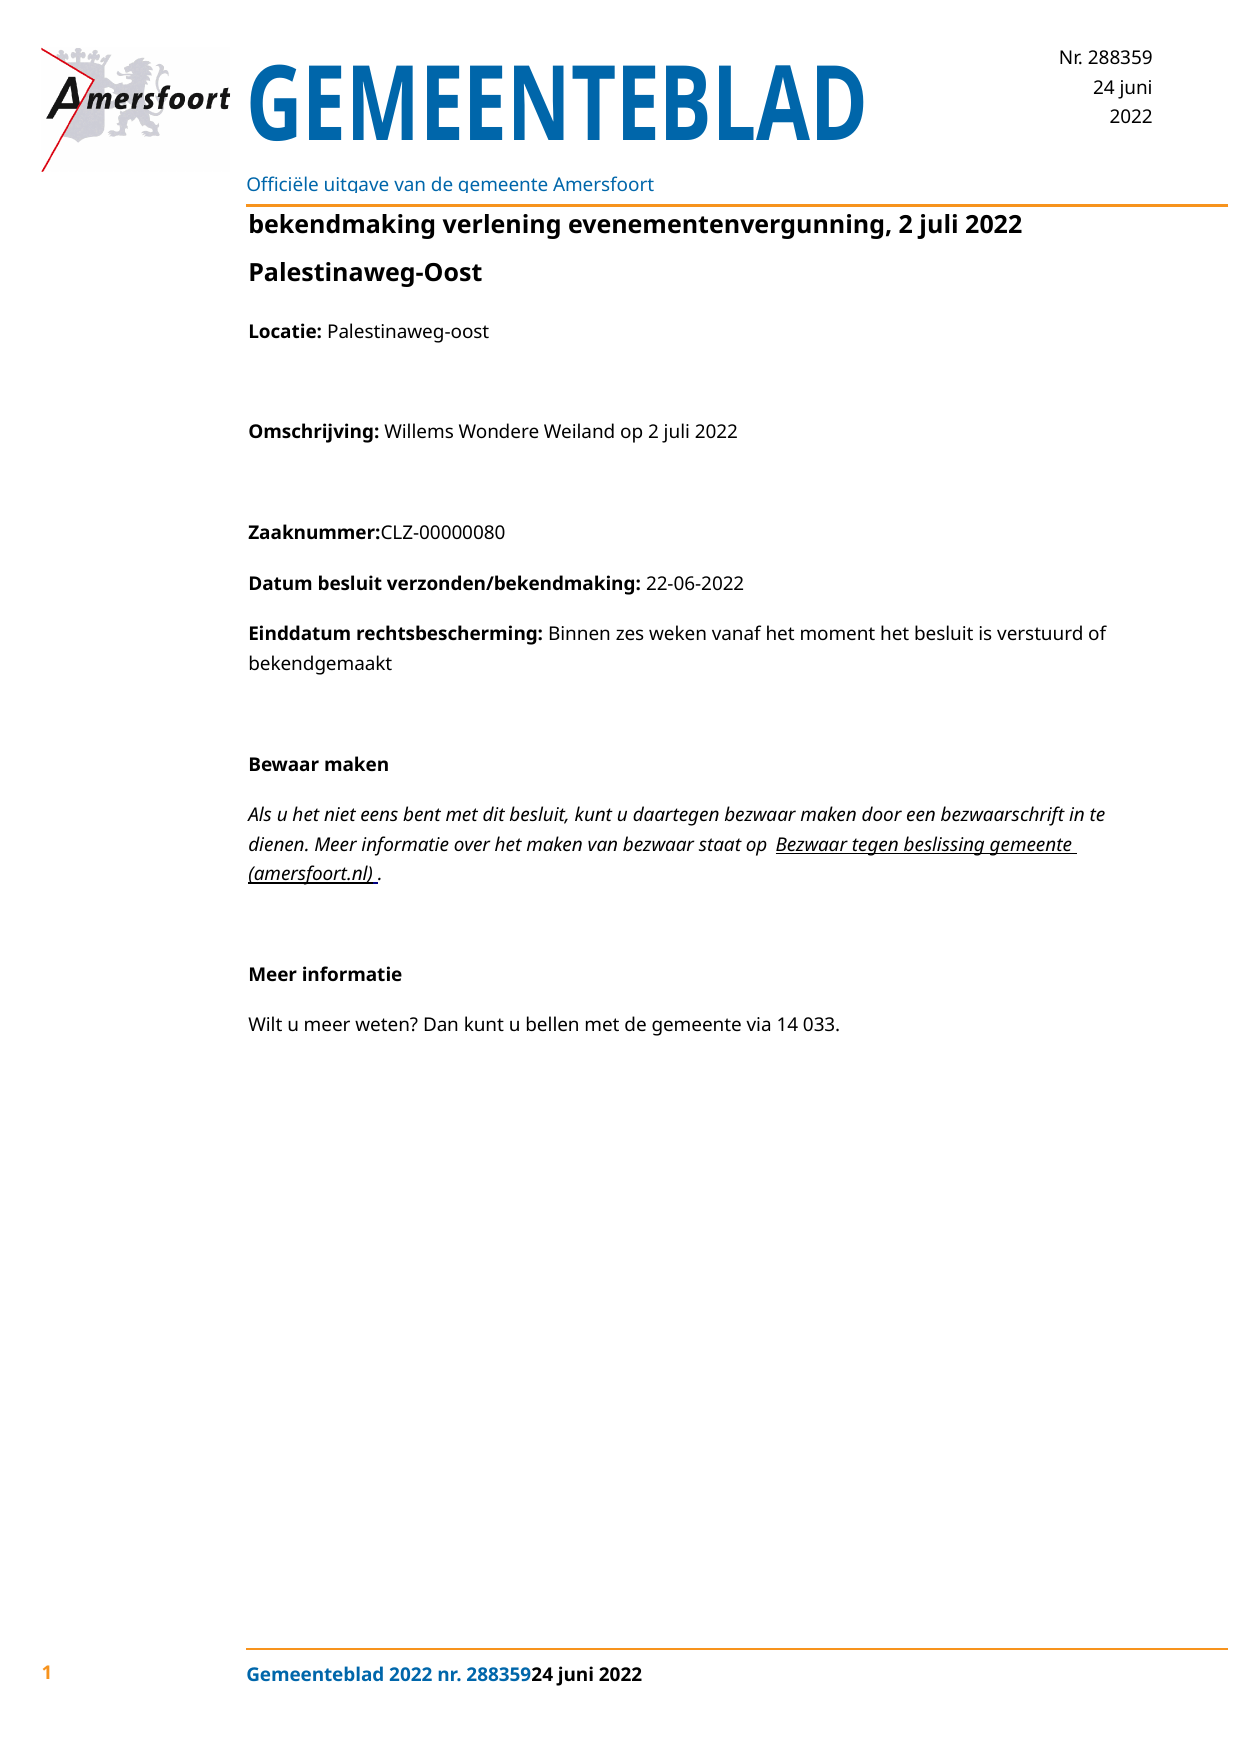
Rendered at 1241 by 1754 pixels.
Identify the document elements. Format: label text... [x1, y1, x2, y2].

text Bewaar maken [248, 751, 1152, 777]
text Einddatum rechtsbescherming: Binnen zes weken vanaf het moment het besluit is verstuurd of bekendgemaakt [248, 620, 1152, 676]
text bekendmaking verlening evenementenvergunning, 2 juli 2022 Palestinaweg-Oost [248, 207, 1152, 288]
text Datum besluit verzonden/bekendmaking: 22-06-2022 [248, 570, 1152, 596]
text Omschrijving: Willems Wondere Weiland op 2 juli 2022 [248, 419, 1152, 444]
picture [41, 47, 231, 172]
text Locatie: Palestinaweg-oost [248, 318, 1152, 344]
text Wilt u meer weten? Dan kunt u bellen met de gemeente via 14 033. [248, 1012, 1152, 1037]
text Meer informatie [248, 961, 1152, 987]
text Zaaknummer:CLZ-00000080 [248, 519, 1152, 545]
text Als u het niet eens bent met dit besluit, kunt u daartegen bezwaar maken door een bezwaarschrift in te dienen. Meer informatie over het maken van bezwaar staat op Bezwaar tegen beslissing gemeente (amersfoort.nl) . [248, 801, 1152, 886]
